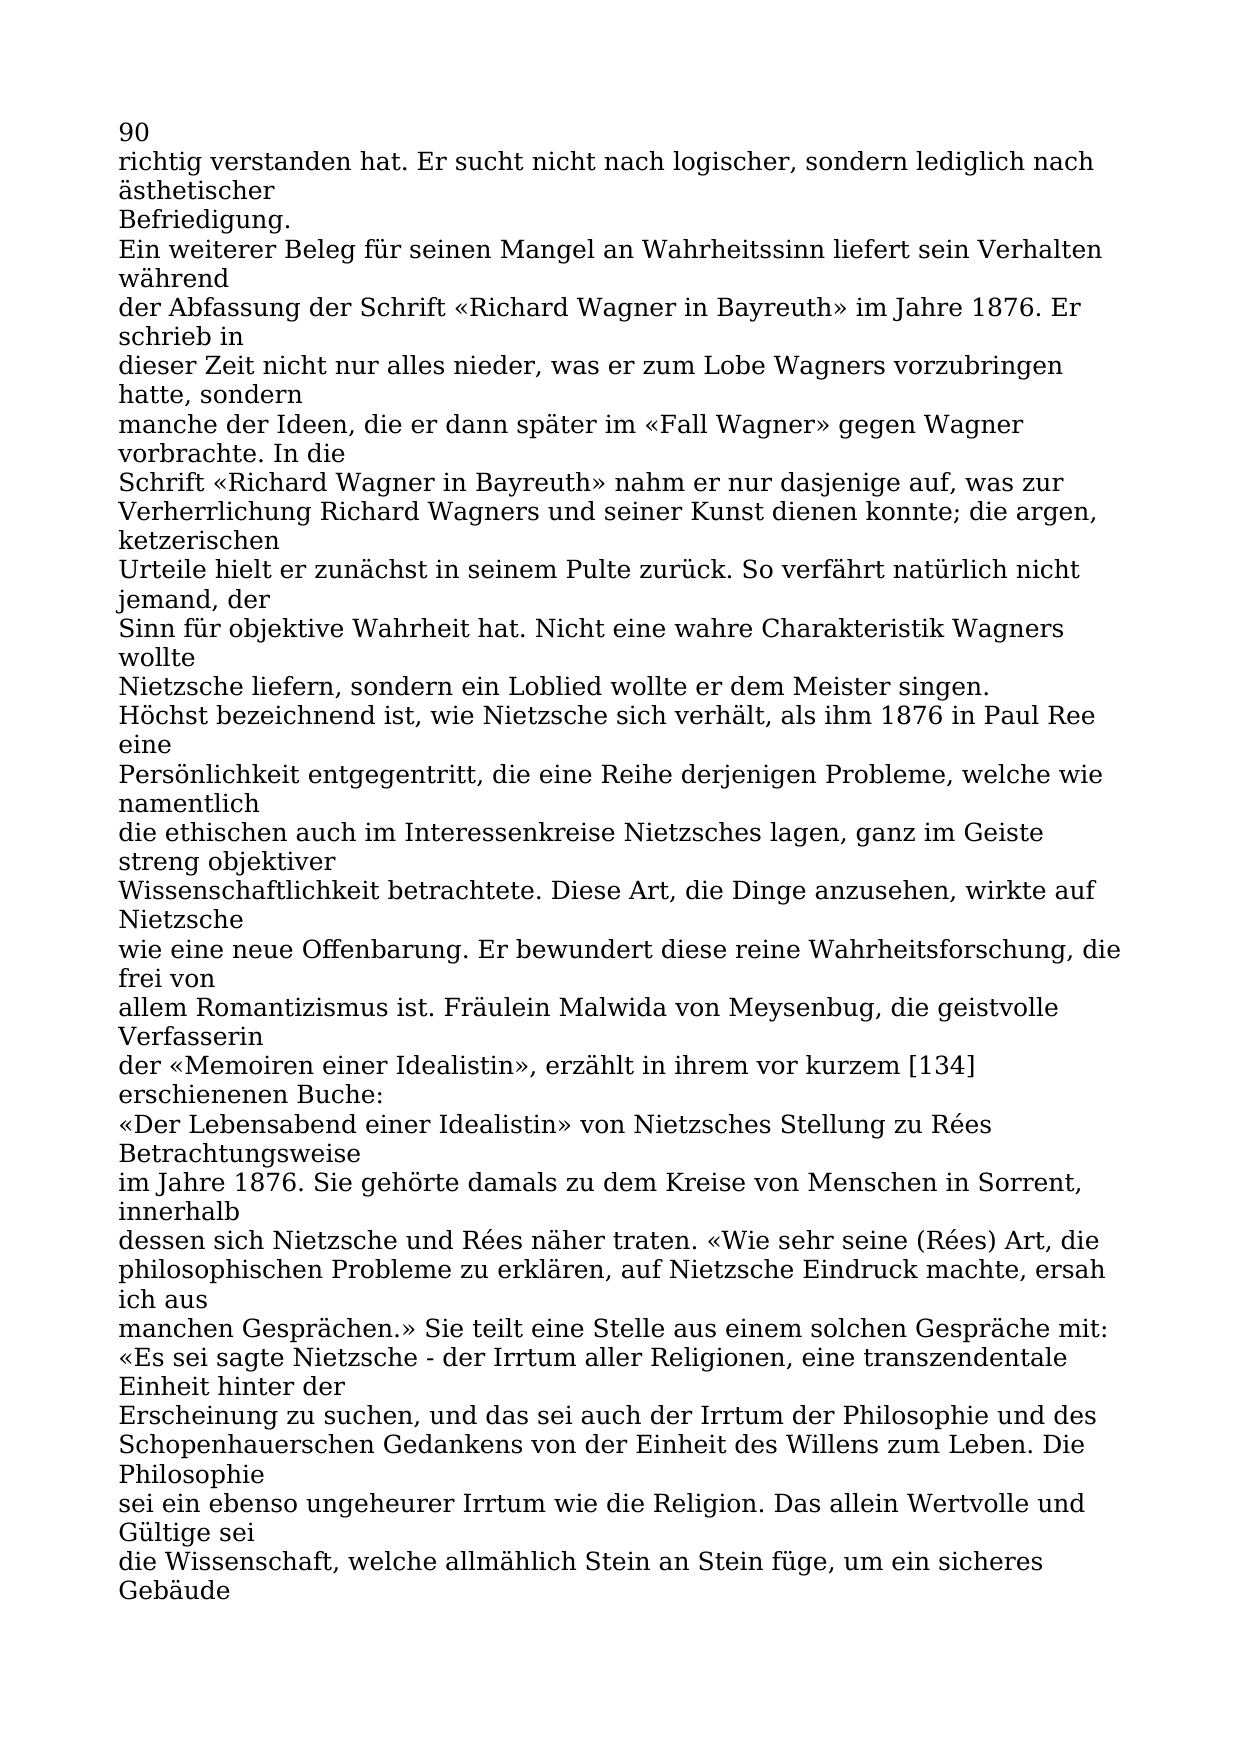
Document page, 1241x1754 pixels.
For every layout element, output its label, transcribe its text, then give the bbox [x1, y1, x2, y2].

text Befriedigung. [118, 206, 1122, 235]
text der Abfassung der Schrift «Richard Wagner in Bayreuth» im Jahre 1876. Er schrieb in [118, 293, 1122, 351]
text «Der Lebensabend einer Idealistin» von Nietzsches Stellung zu Rées Betrachtungsweise [118, 1110, 1122, 1168]
text allem Romantizismus ist. Fräulein Malwida von Meysenbug, die geistvolle Verfasserin [118, 993, 1122, 1051]
text manche der Ideen, die er dann später im «Fall Wagner» gegen Wagner vorbrachte. In die [118, 410, 1122, 468]
text Ein weiterer Beleg für seinen Mangel an Wahrheitssinn liefert sein Verhalten während [118, 235, 1122, 293]
text Wissenschaftlichkeit betrachtete. Diese Art, die Dinge anzusehen, wirkte auf Nietzsche [118, 876, 1122, 935]
text sei ein ebenso ungeheurer Irrtum wie die Religion. Das allein Wertvolle und Gültige sei [118, 1489, 1122, 1547]
text 90 [118, 118, 1122, 147]
text dieser Zeit nicht nur alles nieder, was er zum Lobe Wagners vorzubringen hatte, sondern [118, 351, 1122, 410]
text wie eine neue Offenbarung. Er bewundert diese reine Wahrheitsforschung, die frei von [118, 935, 1122, 993]
text philosophischen Probleme zu erklären, auf Nietzsche Eindruck machte, ersah ich aus [118, 1256, 1122, 1314]
text Höchst bezeichnend ist, wie Nietzsche sich verhält, als ihm 1876 in Paul Ree eine [118, 701, 1122, 760]
text Erscheinung zu suchen, und das sei auch der Irrtum der Philosophie und des [118, 1401, 1122, 1431]
text Sinn für objektive Wahrheit hat. Nicht eine wahre Charakteristik Wagners wollte [118, 614, 1122, 672]
text die Wissenschaft, welche allmählich Stein an Stein füge, um ein sicheres Gebäude [118, 1547, 1122, 1606]
text Verherrlichung Richard Wagners und seiner Kunst dienen konnte; die argen, ketzerischen [118, 497, 1122, 556]
text manchen Gesprächen.» Sie teilt eine Stelle aus einem solchen Gespräche mit: «Es sei sagte Nietzsche - der Irrtum aller Religionen, eine transzendentale Einheit hinter der [118, 1314, 1122, 1401]
text der «Memoiren einer Idealistin», erzählt in ihrem vor kurzem [134] erschienenen Buche: [118, 1051, 1122, 1110]
text die ethischen auch im Interessenkreise Nietzsches lagen, ganz im Geiste streng objektiver [118, 818, 1122, 876]
text Nietzsche liefern, sondern ein Loblied wollte er dem Meister singen. [118, 672, 1122, 701]
text Schrift «Richard Wagner in Bayreuth» nahm er nur dasjenige auf, was zur [118, 468, 1122, 497]
text richtig verstanden hat. Er sucht nicht nach logischer, sondern lediglich nach ästhetischer [118, 147, 1122, 206]
text Urteile hielt er zunächst in seinem Pulte zurück. So verfährt natürlich nicht jemand, der [118, 556, 1122, 614]
text Schopenhauerschen Gedankens von der Einheit des Willens zum Leben. Die Philosophie [118, 1431, 1122, 1489]
text im Jahre 1876. Sie gehörte damals zu dem Kreise von Menschen in Sorrent, innerhalb [118, 1168, 1122, 1226]
text Persönlichkeit entgegentritt, die eine Reihe derjenigen Probleme, welche wie namentlich [118, 760, 1122, 818]
text dessen sich Nietzsche und Rées näher traten. «Wie sehr seine (Rées) Art, die [118, 1226, 1122, 1256]
